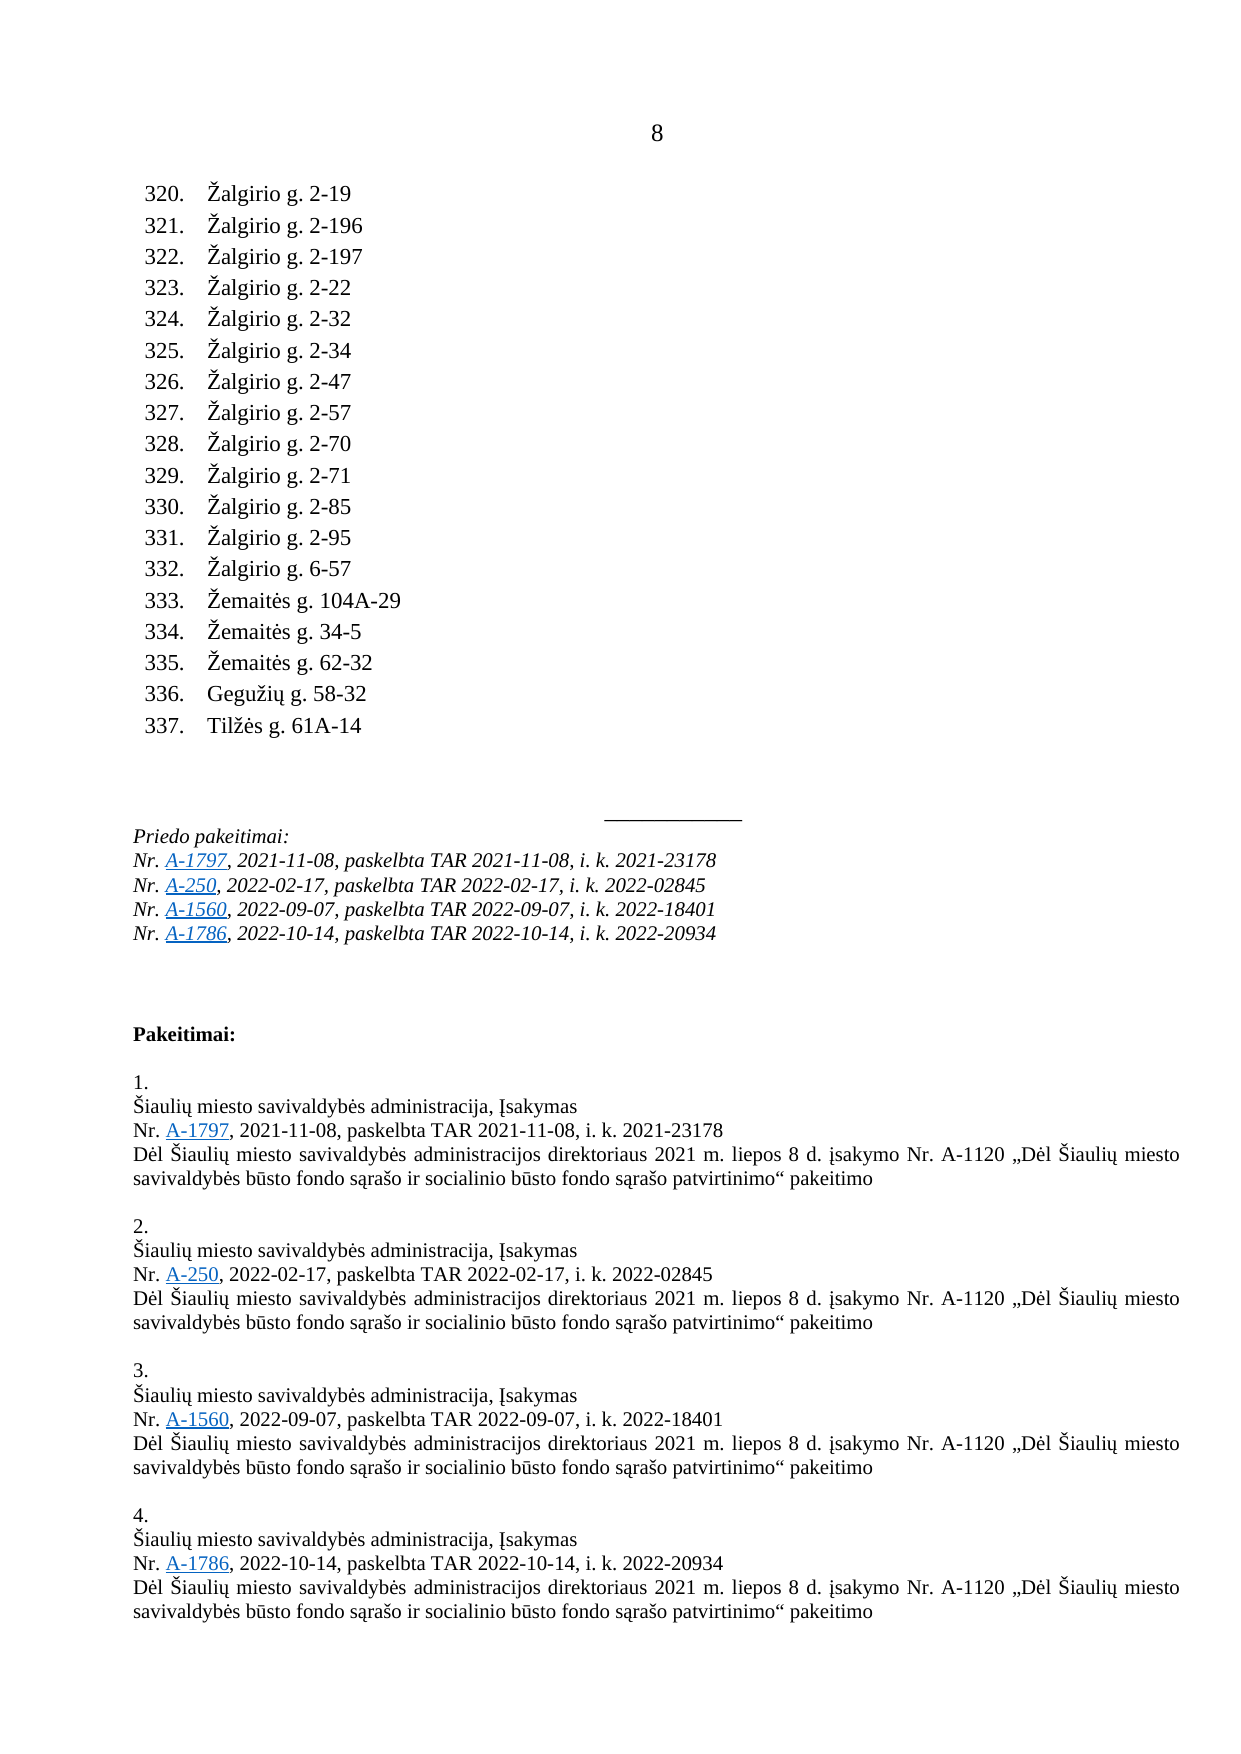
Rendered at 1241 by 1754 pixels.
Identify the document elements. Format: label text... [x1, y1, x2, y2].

table_cell Žalgirio g. 2-34 [196, 332, 812, 363]
text Dėl Šiaulių miesto savivaldybės administracijos direktoriaus 2021 m. liepos 8 d. įsakymo Nr. A-1120 „Dėl Šiaulių miesto savivaldybės būsto fondo sąrašo ir socialinio būsto fondo sąrašo patvirtinimo“ pakeitimo [133, 1142, 1181, 1190]
text Nr. A-1786, 2022-10-14, paskelbta TAR 2022-10-14, i. k. 2022-20934 [133, 921, 1181, 945]
table_cell 328. [133, 426, 196, 457]
table_cell Žalgirio g. 2-196 [196, 207, 812, 238]
text Nr. A-1797, 2021-11-08, paskelbta TAR 2021-11-08, i. k. 2021-23178 [133, 848, 1181, 872]
table_cell Žalgirio g. 2-57 [196, 394, 812, 426]
table_cell 326. [133, 363, 196, 394]
text Priedo pakeitimai: [133, 824, 1181, 848]
table_cell Žalgirio g. 2-22 [196, 269, 812, 301]
table_cell 322. [133, 238, 196, 269]
text Nr. A-1560, 2022-09-07, paskelbta TAR 2022-09-07, i. k. 2022-18401 [133, 1407, 1181, 1431]
text 1. [133, 1070, 1181, 1094]
text Nr. A-1797, 2021-11-08, paskelbta TAR 2021-11-08, i. k. 2021-23178 [133, 1118, 1181, 1142]
table_cell Žalgirio g. 2-19 [196, 176, 812, 207]
table_cell Žalgirio g. 2-71 [196, 457, 812, 488]
table_cell Žemaitės g. 34-5 [196, 613, 812, 644]
table_cell Žalgirio g. 2-85 [196, 488, 812, 519]
table_cell Žalgirio g. 2-95 [196, 519, 812, 551]
text Nr. A-250, 2022-02-17, paskelbta TAR 2022-02-17, i. k. 2022-02845 [133, 872, 1181, 897]
text Pakeitimai: [133, 1022, 1181, 1046]
table_cell 321. [133, 207, 196, 238]
table_cell 330. [133, 488, 196, 519]
table_cell 332. [133, 551, 196, 582]
table_cell Žalgirio g. 6-57 [196, 551, 812, 582]
table_cell 331. [133, 519, 196, 551]
text Dėl Šiaulių miesto savivaldybės administracijos direktoriaus 2021 m. liepos 8 d. įsakymo Nr. A-1120 „Dėl Šiaulių miesto savivaldybės būsto fondo sąrašo ir socialinio būsto fondo sąrašo patvirtinimo“ pakeitimo [133, 1431, 1181, 1479]
text Šiaulių miesto savivaldybės administracija, Įsakymas [133, 1238, 1181, 1262]
table_cell 333. [133, 582, 196, 613]
table_cell 335. [133, 644, 196, 676]
table_cell Žalgirio g. 2-32 [196, 301, 812, 332]
text Dėl Šiaulių miesto savivaldybės administracijos direktoriaus 2021 m. liepos 8 d. įsakymo Nr. A-1120 „Dėl Šiaulių miesto savivaldybės būsto fondo sąrašo ir socialinio būsto fondo sąrašo patvirtinimo“ pakeitimo [133, 1286, 1181, 1334]
text 4. [133, 1503, 1181, 1527]
table_cell Žalgirio g. 2-70 [196, 426, 812, 457]
text Šiaulių miesto savivaldybės administracija, Įsakymas [133, 1382, 1181, 1407]
table_cell 327. [133, 394, 196, 426]
table_cell Gegužių g. 58-32 [196, 676, 812, 707]
text Dėl Šiaulių miesto savivaldybės administracijos direktoriaus 2021 m. liepos 8 d. įsakymo Nr. A-1120 „Dėl Šiaulių miesto savivaldybės būsto fondo sąrašo ir socialinio būsto fondo sąrašo patvirtinimo“ pakeitimo [133, 1575, 1181, 1623]
table_cell 336. [133, 676, 196, 707]
table_cell 324. [133, 301, 196, 332]
table_cell 325. [133, 332, 196, 363]
text 3. [133, 1358, 1181, 1382]
text Šiaulių miesto savivaldybės administracija, Įsakymas [133, 1094, 1181, 1118]
text Nr. A-1786, 2022-10-14, paskelbta TAR 2022-10-14, i. k. 2022-20934 [133, 1551, 1181, 1575]
text Šiaulių miesto savivaldybės administracija, Įsakymas [133, 1527, 1181, 1551]
table_cell Žalgirio g. 2-47 [196, 363, 812, 394]
table_cell Žalgirio g. 2-197 [196, 238, 812, 269]
text 2. [133, 1214, 1181, 1238]
text ___________ [133, 796, 1181, 824]
table_cell Žemaitės g. 62-32 [196, 644, 812, 676]
table_cell Tilžės g. 61A-14 [196, 707, 812, 738]
table_cell Žemaitės g. 104A-29 [196, 582, 812, 613]
table_cell 320. [133, 176, 196, 207]
table_cell 337. [133, 707, 196, 738]
text Nr. A-1560, 2022-09-07, paskelbta TAR 2022-09-07, i. k. 2022-18401 [133, 897, 1181, 921]
table_cell 329. [133, 457, 196, 488]
text Nr. A-250, 2022-02-17, paskelbta TAR 2022-02-17, i. k. 2022-02845 [133, 1262, 1181, 1286]
table_cell 323. [133, 269, 196, 301]
table_cell 334. [133, 613, 196, 644]
